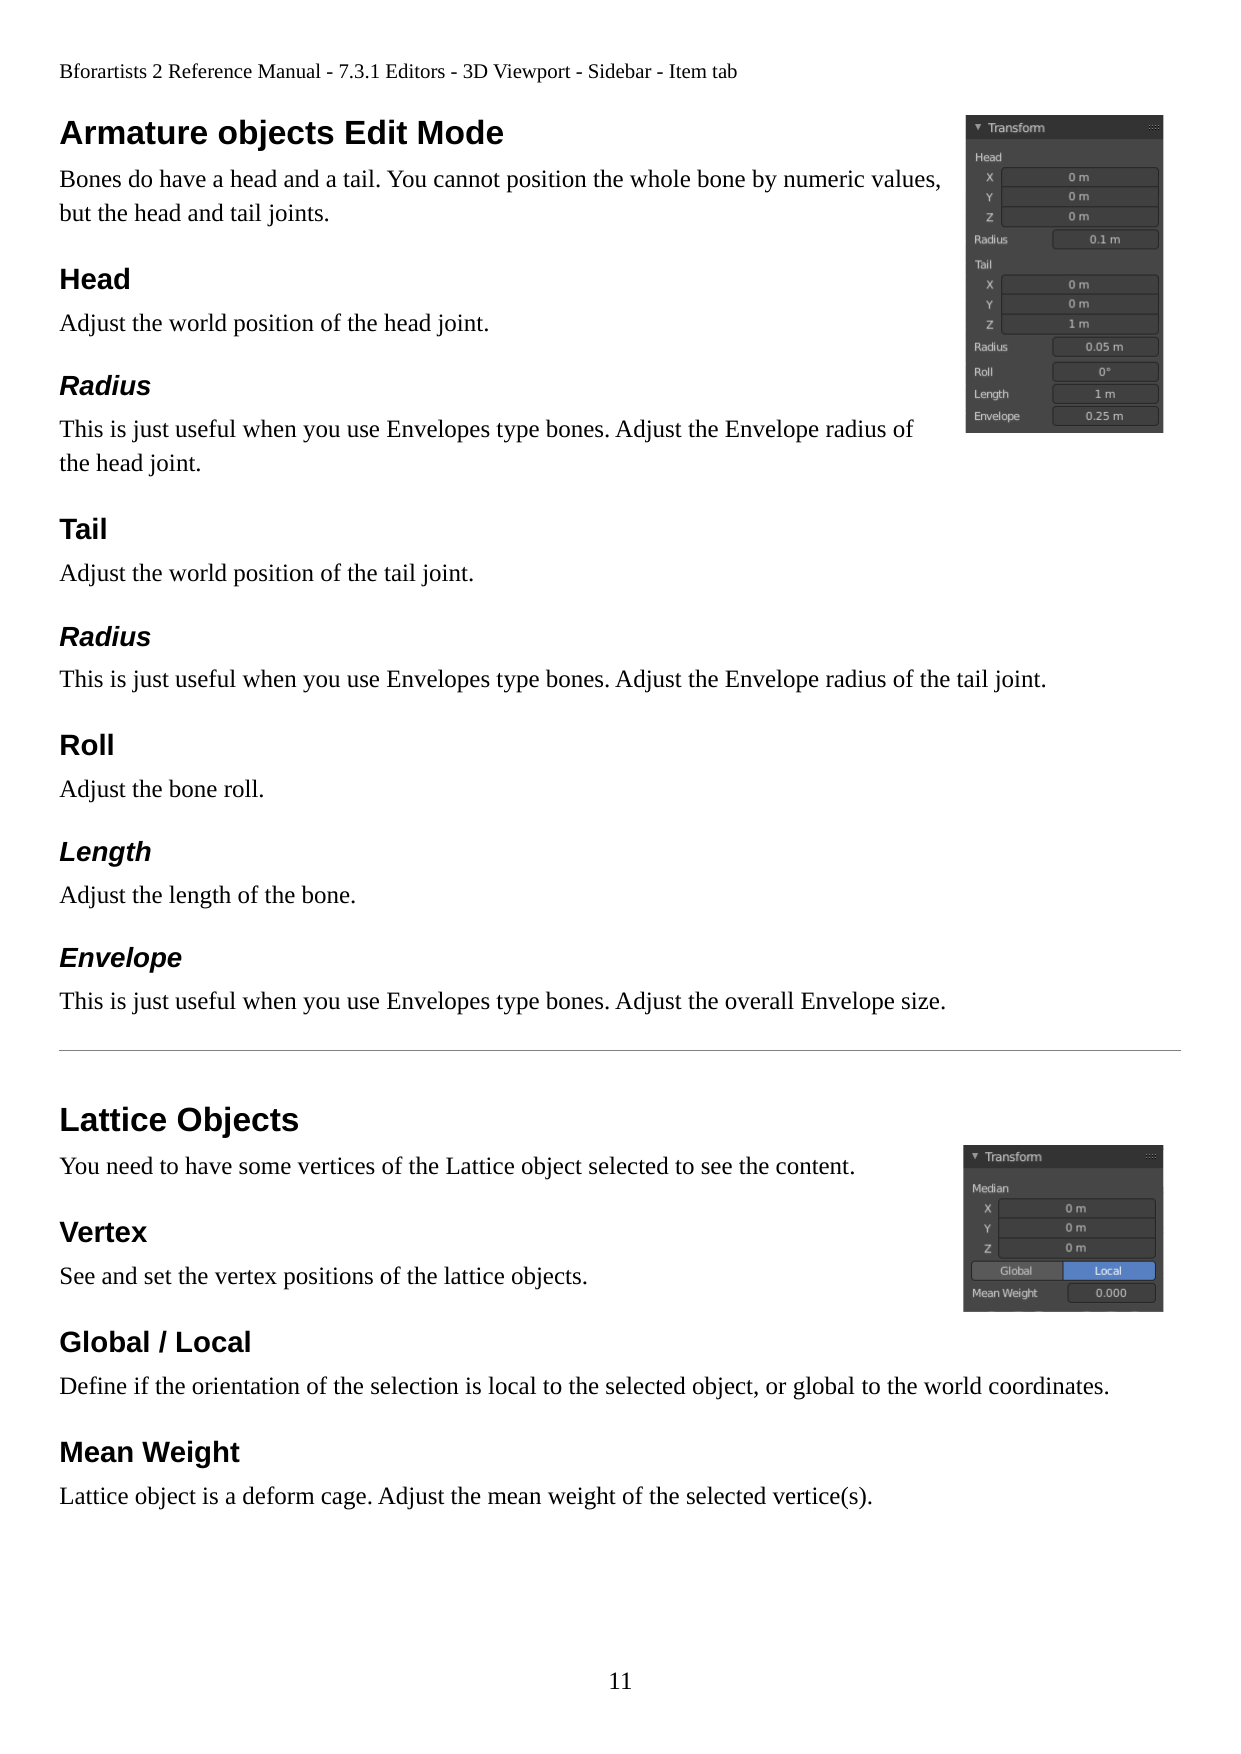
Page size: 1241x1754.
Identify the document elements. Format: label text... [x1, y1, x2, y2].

subtitle Lattice Objects [59, 1100, 1181, 1139]
text See and set the vertex positions of the lattice objects. [59, 1261, 963, 1290]
subtitle [1164, 370, 1181, 402]
subtitle [1164, 1215, 1181, 1249]
picture [963, 1145, 1164, 1312]
subtitle Head [59, 262, 965, 296]
text Lattice object is a deform cage. Adjust the mean weight of the selected vertice(s). [59, 1481, 1181, 1510]
subtitle Roll [59, 728, 1181, 762]
subtitle Mean Weight [59, 1435, 1181, 1468]
text This is just useful when you use Envelopes type bones. Adjust the Envelope radius of the head joint. [59, 414, 1181, 477]
picture [965, 115, 1164, 433]
subtitle Global / Local [59, 1325, 1181, 1359]
subtitle Vertex [59, 1215, 963, 1249]
text This is just useful when you use Envelopes type bones. Adjust the overall Envelope size. [59, 986, 1181, 1015]
text Bones do have a head and a tail. You cannot position the whole bone by numeric values, but the head and tail joints. [59, 164, 965, 227]
subtitle Armature objects Edit Mode [59, 113, 1181, 151]
text Adjust the length of the bone. [59, 880, 1181, 909]
subtitle [1164, 262, 1181, 296]
subtitle Envelope [59, 942, 1181, 974]
text You need to have some vertices of the Lattice object selected to see the content. [59, 1151, 963, 1180]
subtitle Radius [59, 370, 965, 402]
text Adjust the world position of the head joint. [59, 308, 965, 337]
text This is just useful when you use Envelopes type bones. Adjust the Envelope radius of the tail joint. [59, 664, 1181, 693]
subtitle Length [59, 836, 1181, 868]
subtitle Tail [59, 512, 1181, 546]
text Adjust the bone roll. [59, 774, 1181, 803]
text Adjust the world position of the tail joint. [59, 558, 1181, 587]
subtitle Radius [59, 620, 1181, 652]
text Define if the orientation of the selection is local to the selected object, or global to the world coordinates. [59, 1371, 1181, 1400]
